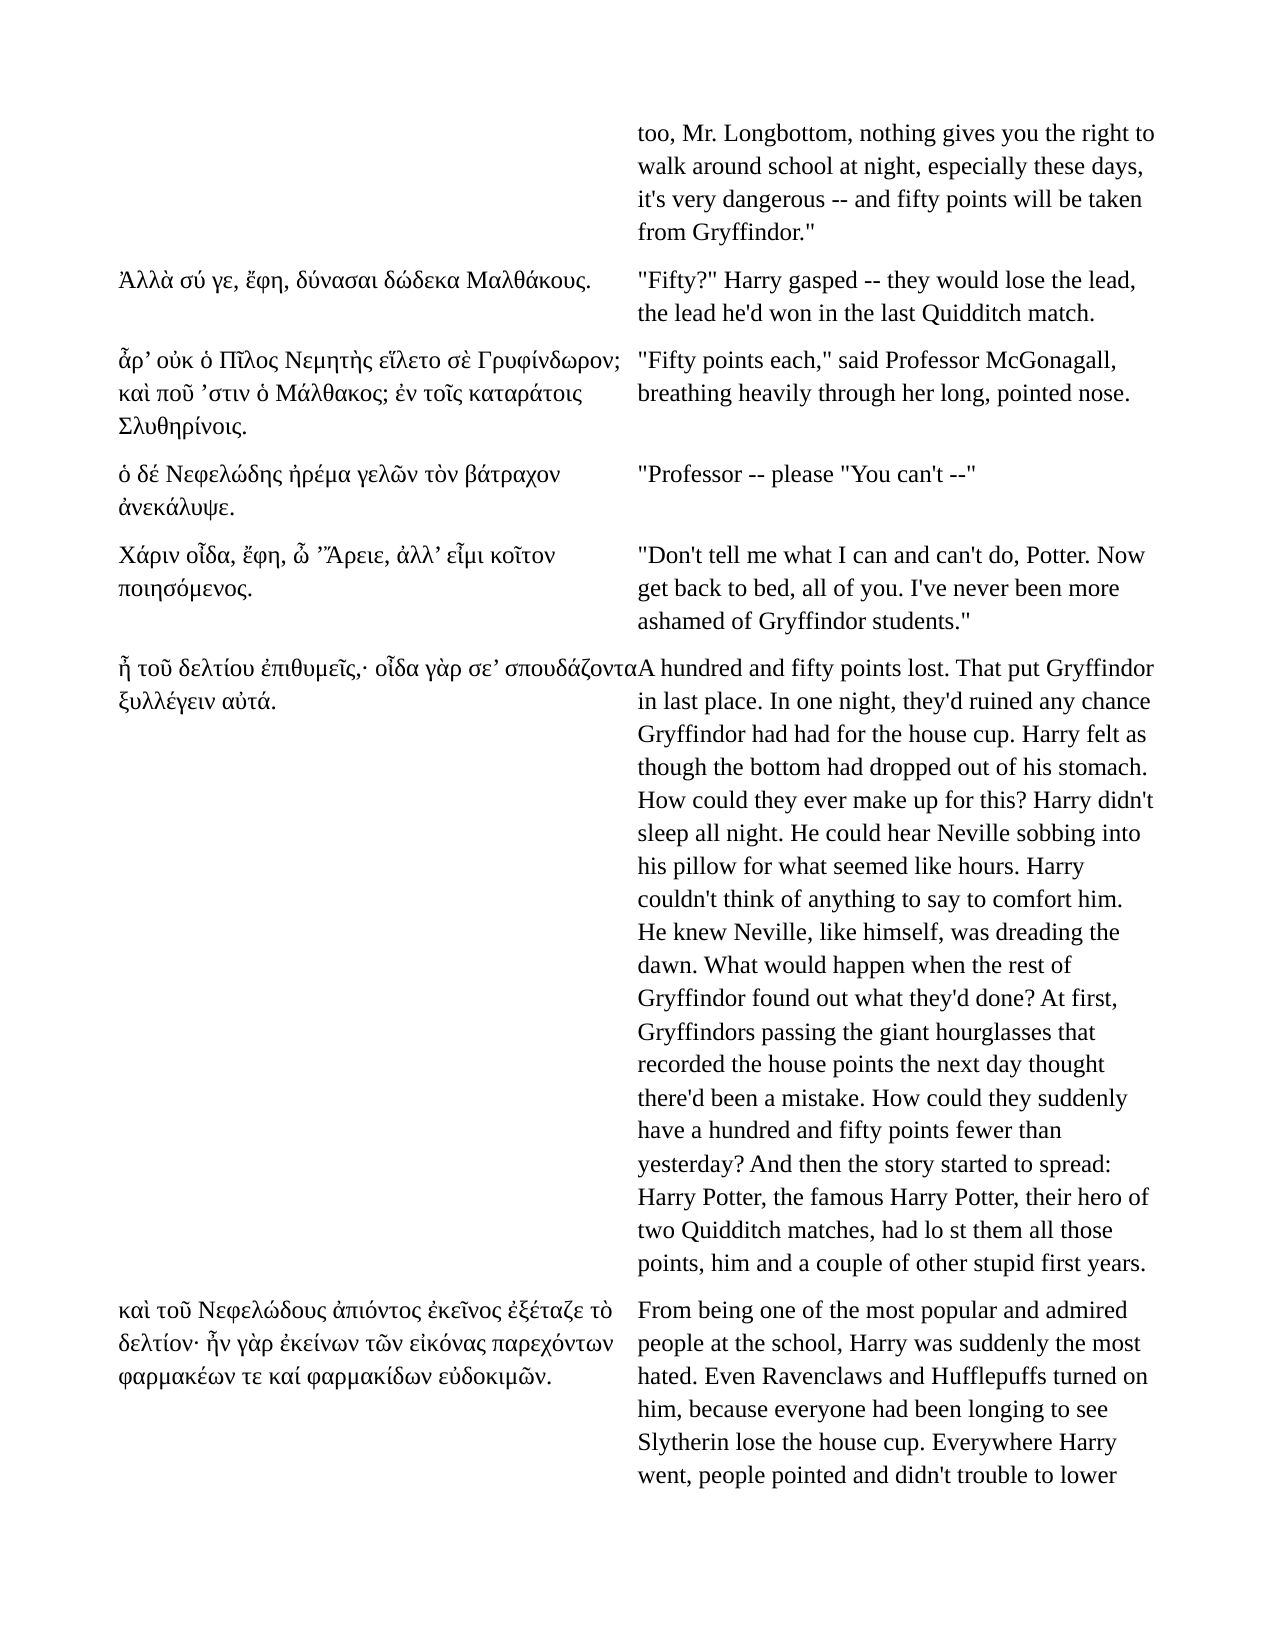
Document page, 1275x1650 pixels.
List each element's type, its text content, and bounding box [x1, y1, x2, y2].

table_cell "Professor -- please "You can't --" [638, 459, 1157, 540]
table_cell ἦ τοῦ δελτίου ἐπιθυμεῖς,· οἶδα γὰρ σε’ σπουδάζοντα ξυλλέγειν αὐτά. [118, 653, 637, 1295]
table_cell [118, 118, 637, 265]
table_cell "Don't tell me what I can and can't do, Potter. Now get back to bed, all of you. I've never been more ashamed of Gryffindor students." [638, 540, 1157, 653]
table_cell "Fifty?" Harry gasped -- they would lose the lead, the lead he'd won in the last Quidditch match. [638, 265, 1157, 345]
table_cell A hundred and fifty points lost. That put Gryffindor in last place. In one night, they'd ruined any chance Gryffindor had had for the house cup. Harry felt as though the bottom had dropped out of his stomach. How could they ever make up for this? Harry didn't sleep all night. He could hear Neville sobbing into his pillow for what seemed like hours. Harry couldn't think of anything to say to comfort him. He knew Neville, like himself, was dreading the dawn. What would happen when the rest of Gryffindor found out what they'd done? At first, Gryffindors passing the giant hourglasses that recorded the house points the next day thought there'd been a mistake. How could they suddenly have a hundred and fifty points fewer than yesterday? And then the story started to spread: Harry Potter, the famous Harry Potter, their hero of two Quidditch matches, had lo st them all those points, him and a couple of other stupid first years. [638, 653, 1157, 1295]
table_cell καὶ τοῦ Νεφελώδους ἀπιόντος ἐκεῖνος ἐξέταζε τὸ δελτίον· ἦν γὰρ ἐκείνων τῶν εἰκόνας παρεχόντων φαρμακέων τε καί φαρμακίδων εὐδοκιμῶν. [118, 1295, 637, 1489]
table_cell ἆρ’ οὐκ ὁ Πῖλος Νεμητὴς εἵλετο σὲ Γρυφίνδωρον; καὶ ποῦ ’στιν ὁ Μάλθακος; ἐν τοῖς καταράτοις Σλυθηρίνοις. [118, 345, 637, 459]
table_cell From being one of the most popular and admired people at the school, Harry was suddenly the most hated. Even Ravenclaws and Hufflepuffs turned on him, because everyone had been longing to see Slytherin lose the house cup. Everywhere Harry went, people pointed and didn't trouble to lower [638, 1295, 1157, 1489]
table_cell Ἀλλὰ σύ γε, ἔφη, δύνασαι δώδεκα Μαλθάκους. [118, 265, 637, 345]
table_cell ὁ δέ Νεφελώδης ἠρέμα γελῶν τὸν βάτραχον ἀνεκάλυψε. [118, 459, 637, 540]
table_cell "Fifty points each," said Professor McGonagall, breathing heavily through her long, pointed nose. [638, 345, 1157, 459]
table_cell Χάριν οἶδα, ἔφη, ὦ ’Ἄρειε, ἀλλ’ εἶμι κοῖτον ποιησόμενος. [118, 540, 637, 653]
table_cell too, Mr. Longbottom, nothing gives you the right to walk around school at night, especially these days, it's very dangerous -- and fifty points will be taken from Gryffindor." [638, 118, 1157, 265]
